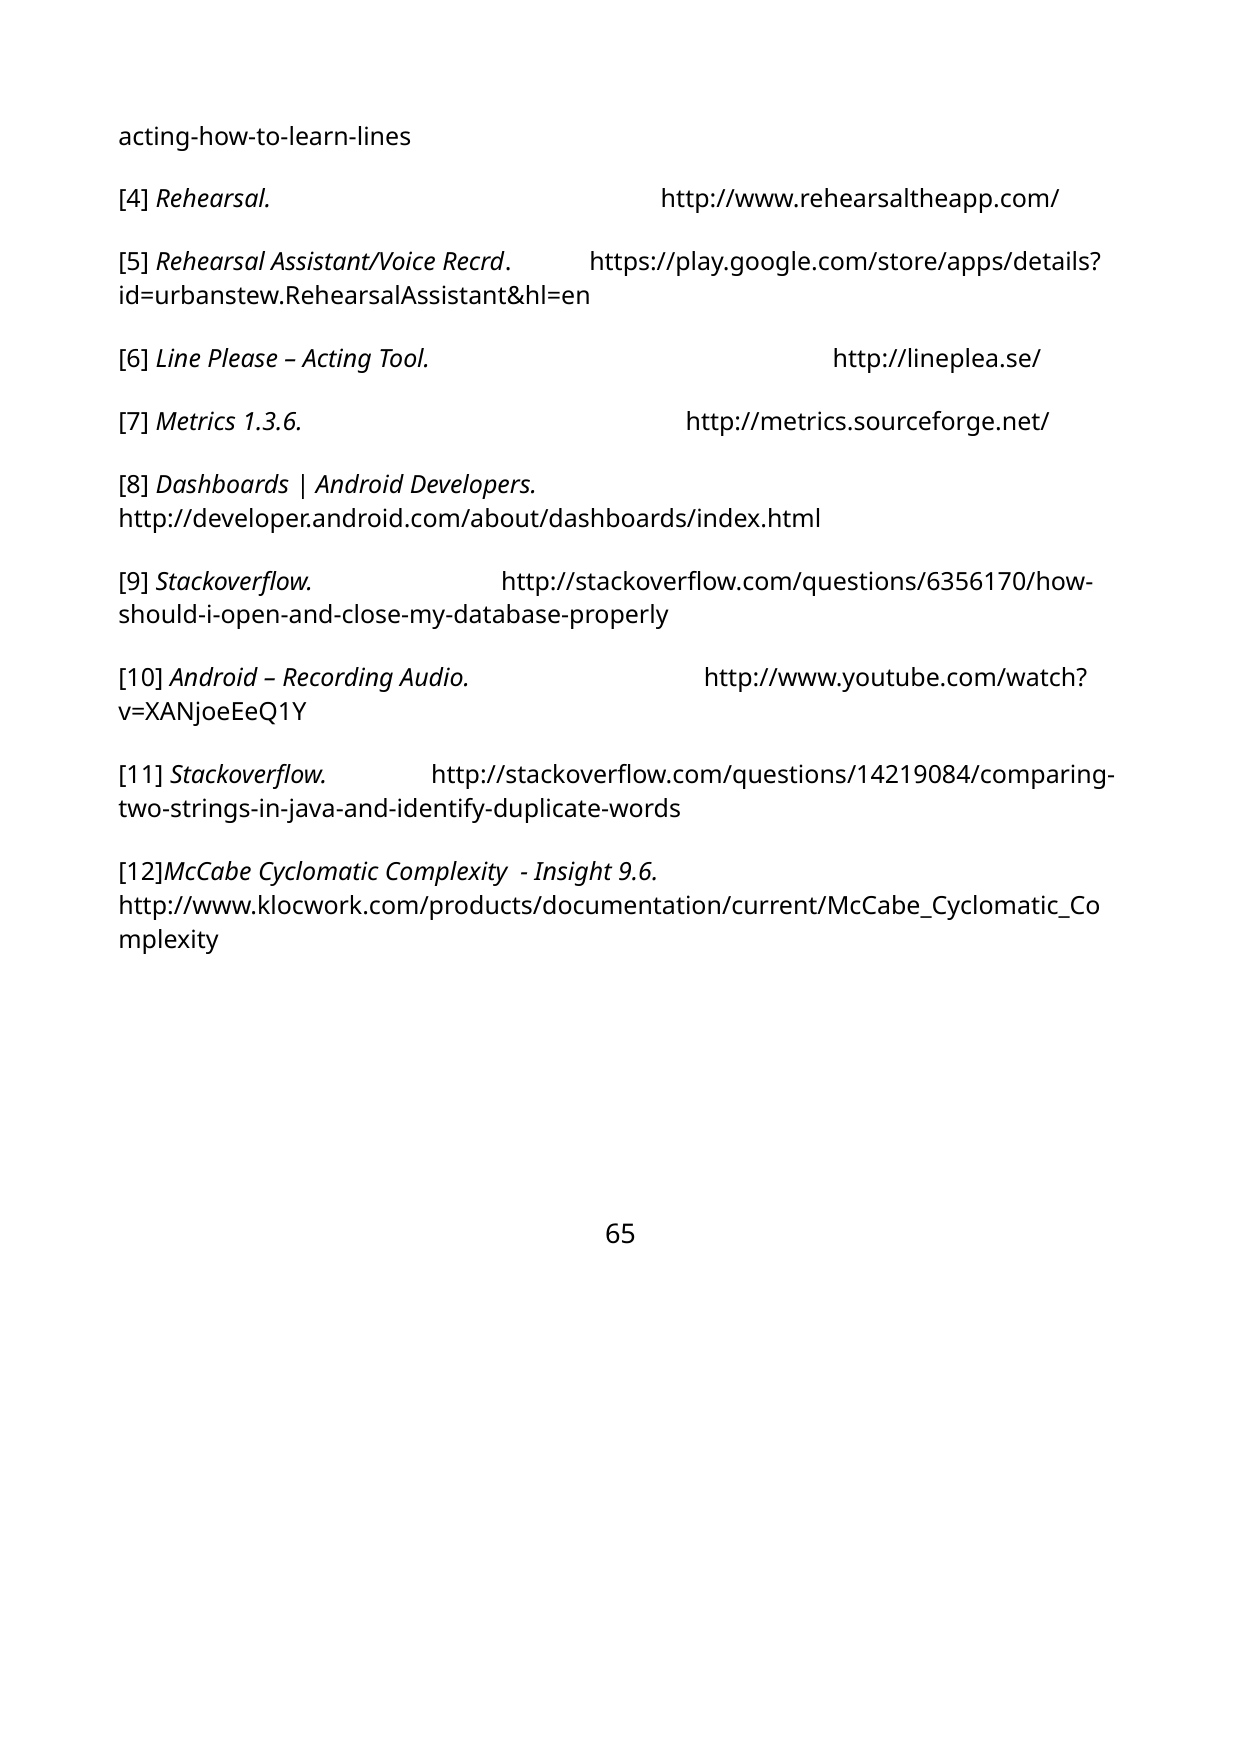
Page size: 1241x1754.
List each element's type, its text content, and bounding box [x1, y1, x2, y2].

text [7] Metrics 1.3.6. http://metrics.sourceforge.net/ [118, 403, 1122, 437]
text [6] Line Please – Acting Tool. http://lineplea.se/ [118, 341, 1122, 375]
text [8] Dashboards | Android Developers. http://developer.android.com/about/dashboards/index.html [118, 466, 1122, 534]
text [9] Stackoverflow. http://stackoverflow.com/questions/6356170/how-should-i-open-and-close-my-database-properly [118, 563, 1122, 631]
text 65 [118, 1215, 1122, 1252]
text acting-how-to-learn-lines [118, 118, 1122, 152]
text [11] Stackoverflow. http://stackoverflow.com/questions/14219084/comparing-two-strings-in-java-and-identify-duplicate-words [118, 757, 1122, 825]
text [5] Rehearsal Assistant/Voice Recrd. https://play.google.com/store/apps/details?id=urbanstew.RehearsalAssistant&hl=en [118, 244, 1122, 312]
text [10] Android – Recording Audio. http://www.youtube.com/watch?v=XANjoeEeQ1Y [118, 660, 1122, 728]
text [4] Rehearsal. http://www.rehearsaltheapp.com/ [118, 181, 1122, 215]
text [12]McCabe Cyclomatic Complexity - Insight 9.6. http://www.klocwork.com/products/documentation/current/McCabe_Cyclomatic_Complexity [118, 854, 1122, 956]
